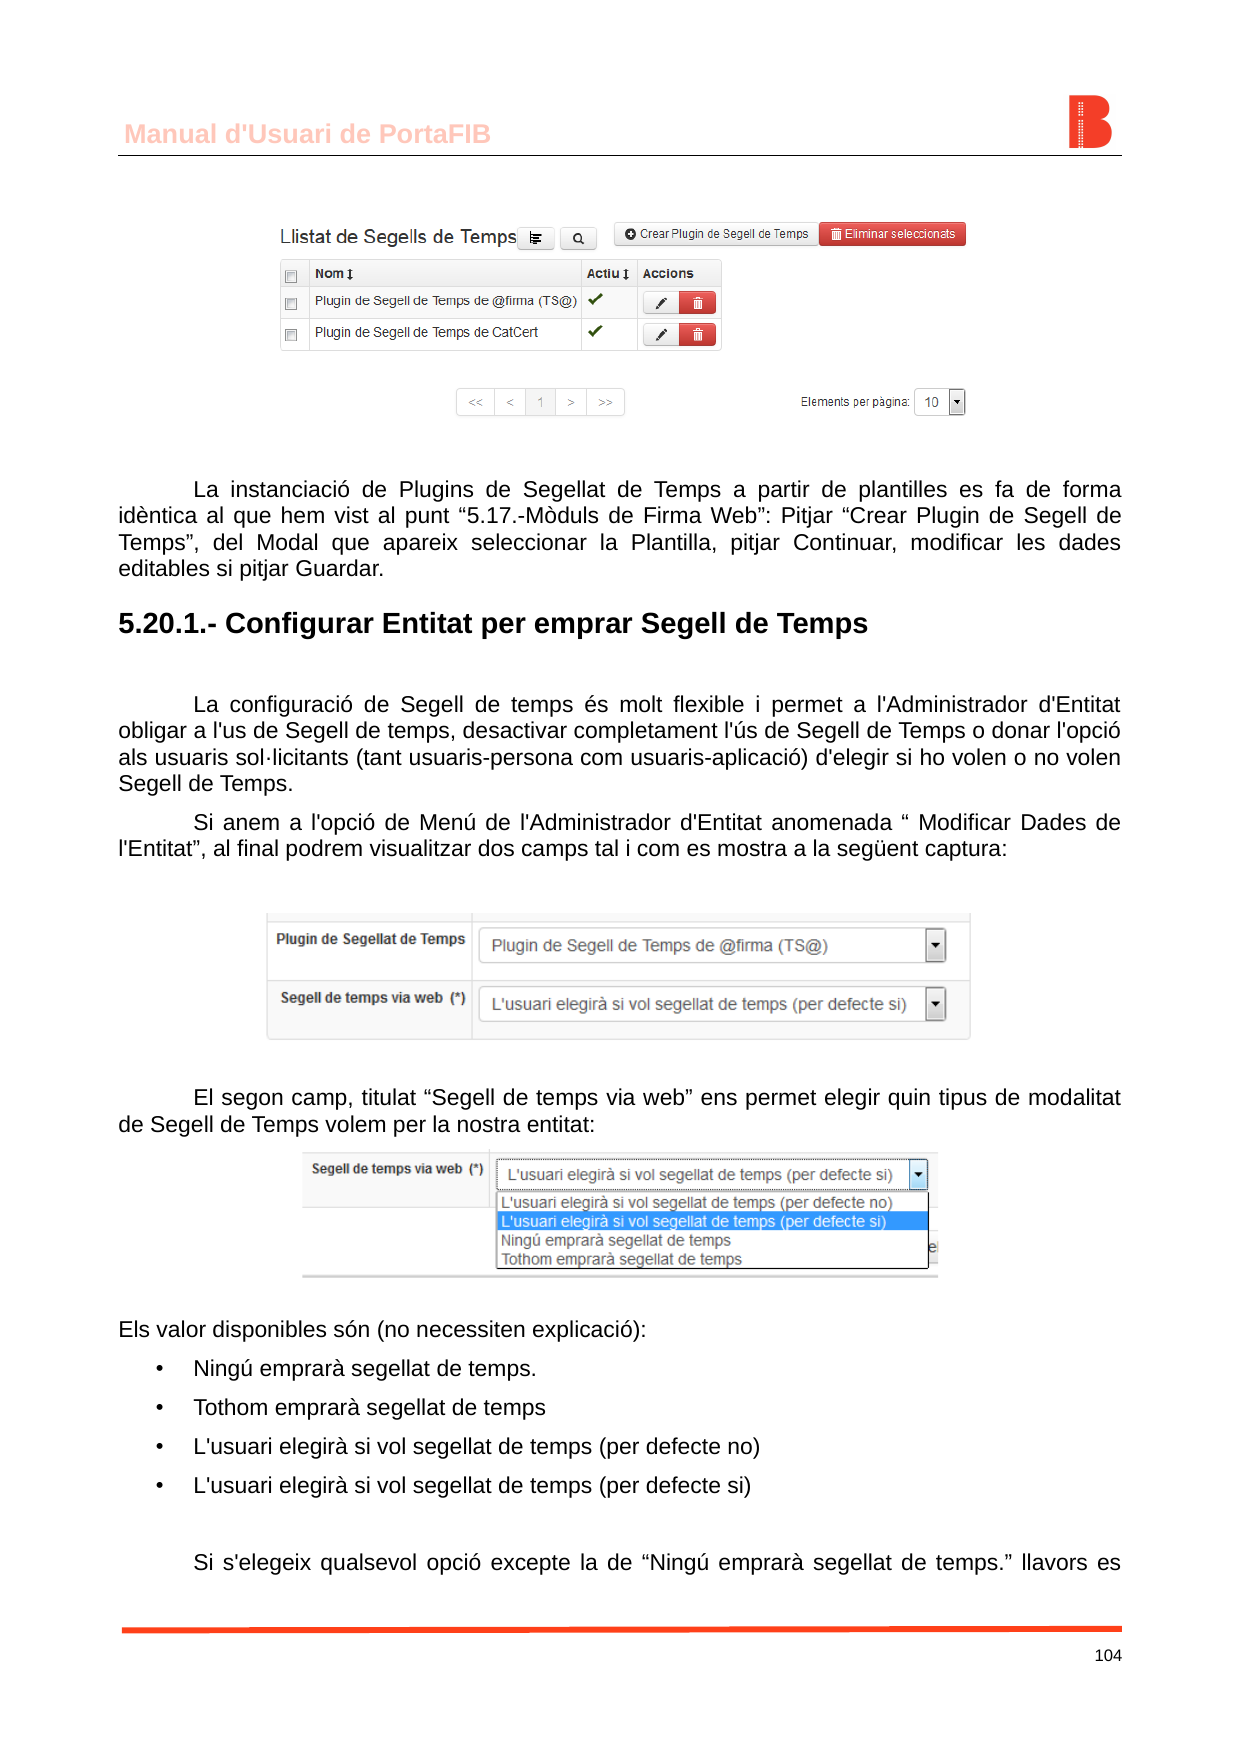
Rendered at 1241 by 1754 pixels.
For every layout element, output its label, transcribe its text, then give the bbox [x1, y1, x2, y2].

picture [302, 1149, 939, 1278]
picture [263, 913, 978, 1046]
list L'usuari elegirà si vol segellat de temps (per defecte si) [156, 1472, 1122, 1498]
text El segon camp, titulat “Segell de temps via web” ens permet elegir quin tipus de modalitat de Segell de Temps volem per la nostra entitat: [118, 1084, 1122, 1137]
text La instanciació de Plugins de Segellat de Temps a partir de plantilles es fa de forma idèntica al que hem vist al punt “5.17.-Mòduls de Firma Web”: Pitjar “Crear Plugin de Segell de Temps”, del Modal que apareix seleccionar la Plantilla, pitjar Continuar, modificar les dades editables si pitjar Guardar. [118, 476, 1122, 581]
text Si s'elegeix qualsevol opció excepte la de “Ningú emprarà segellat de temps.” llavors es [118, 1549, 1122, 1576]
text Els valor disponibles són (no necessiten explicació): [118, 1316, 1122, 1343]
text Si anem a l'opció de Menú de l'Administrador d'Entitat anomenada “ Modificar Dades de l'Entitat”, al final podrem visualitzar dos camps tal i com es mostra a la següent captura: [118, 809, 1122, 862]
picture [268, 215, 972, 425]
list L'usuari elegirà si vol segellat de temps (per defecte no) [156, 1433, 1122, 1459]
list Ningú emprarà segellat de temps. [156, 1355, 1122, 1381]
subtitle Configurar Entitat per emprar Segell de Temps [118, 606, 1122, 640]
picture [1063, 94, 1117, 150]
list Tothom emprarà segellat de temps [156, 1394, 1122, 1420]
text La configuració de Segell de temps és molt flexible i permet a l'Administrador d'Entitat obligar a l'us de Segell de temps, desactivar completament l'ús de Segell de Temps o donar l'opció als usuaris sol·licitants (tant usuaris-persona com usuaris-aplicació) d'elegir si ho volen o no volen Segell de Temps. [118, 691, 1122, 797]
